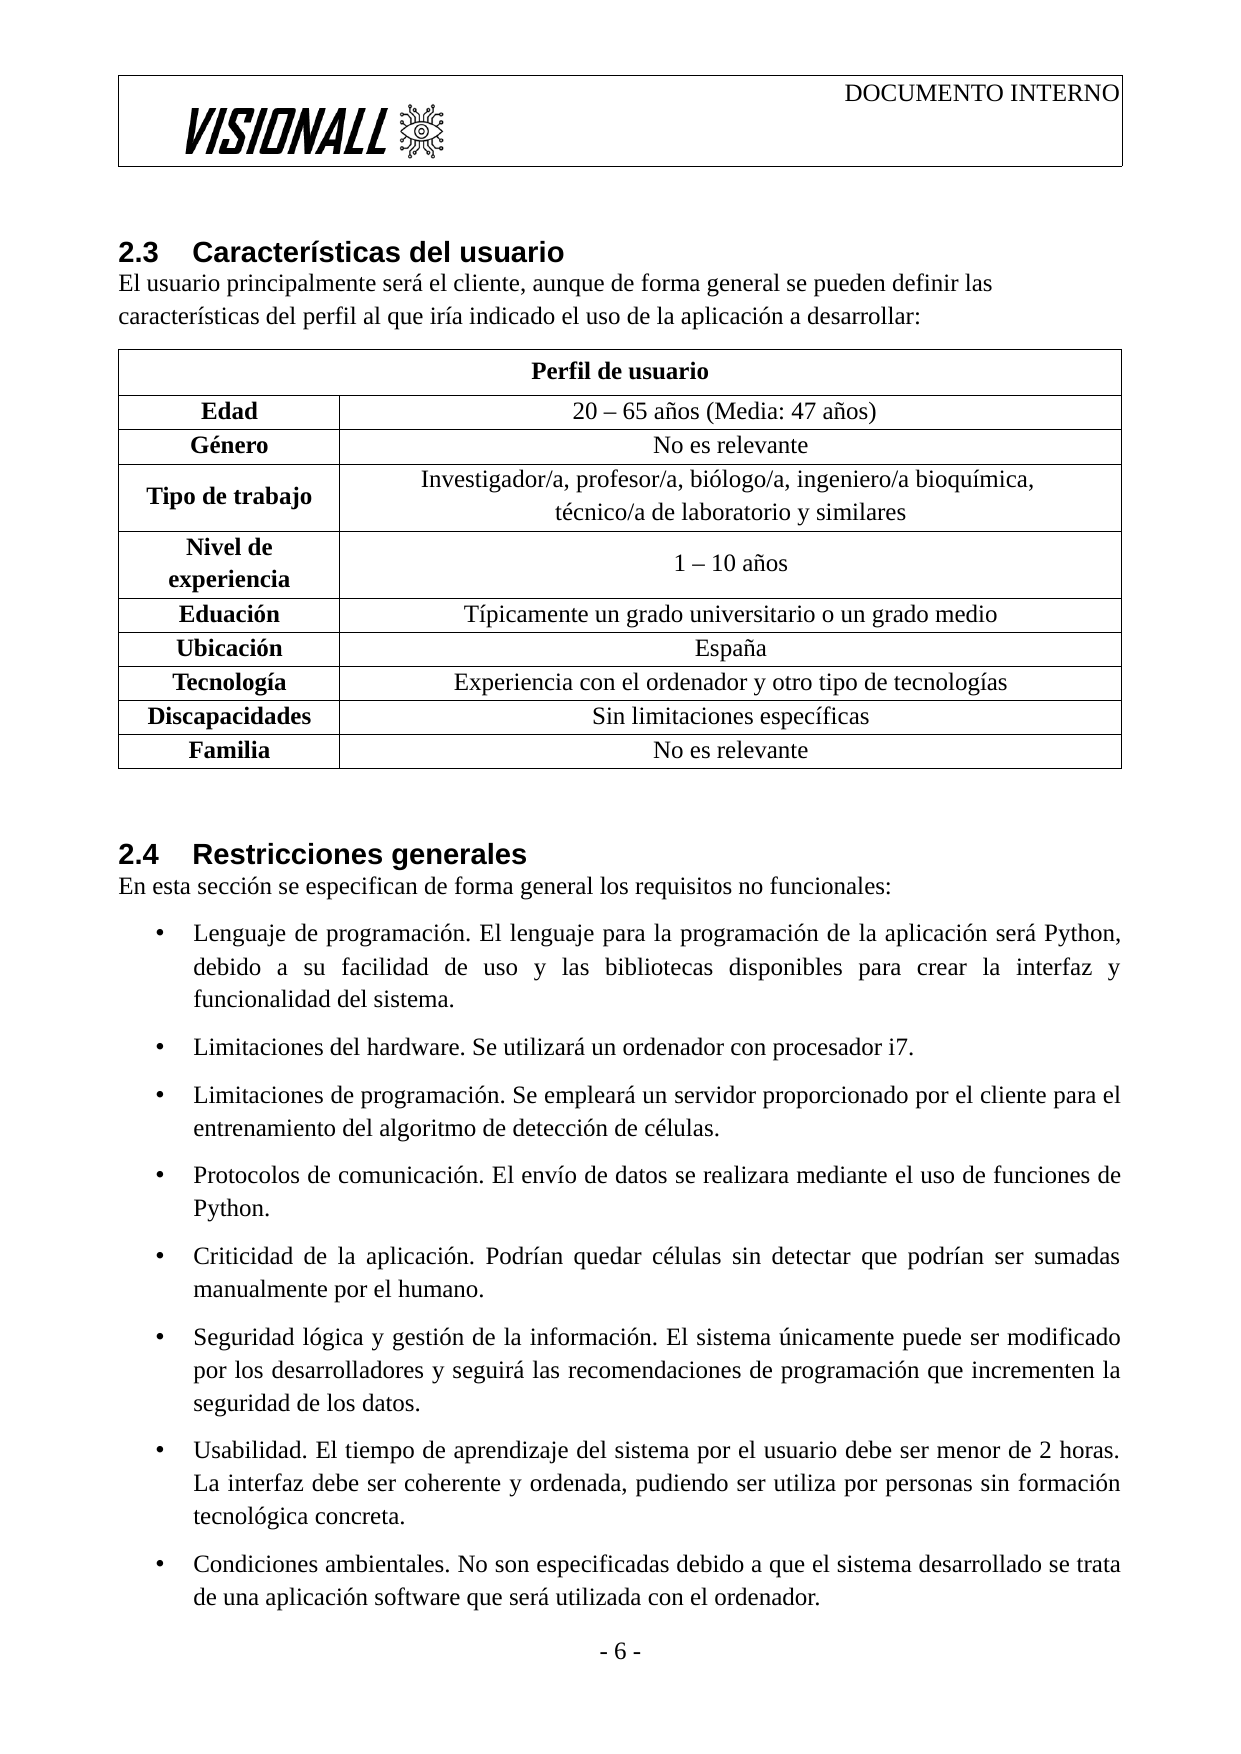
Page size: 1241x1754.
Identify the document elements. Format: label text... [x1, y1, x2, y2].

list Condiciones ambientales. No son especificadas debido a que el sistema desarrollado se trata de una aplicación software que será utilizada con el ordenador. [156, 1549, 1122, 1611]
list Criticidad de la aplicación. Podrían quedar células sin detectar que podrían ser sumadas manualmente por el humano. [156, 1241, 1122, 1303]
table_cell Eduación [119, 599, 339, 632]
table_cell Género [119, 430, 339, 463]
table_cell España [340, 633, 1121, 666]
table_cell Experiencia con el ordenador y otro tipo de tecnologías [340, 667, 1121, 700]
table_cell No es relevante [340, 735, 1121, 768]
list Seguridad lógica y gestión de la información. El sistema únicamente puede ser modificado por los desarrolladores y seguirá las recomendaciones de programación que incrementen la seguridad de los datos. [156, 1322, 1122, 1416]
table_header Perfil de usuario [119, 350, 1121, 395]
table_cell Nivel de experiencia [119, 532, 339, 598]
subtitle Características del usuario [118, 235, 1122, 268]
table_cell Sin limitaciones específicas [340, 701, 1121, 734]
text En esta sección se especifican de forma general los requisitos no funcionales: [118, 871, 1122, 900]
table_cell Discapacidades [119, 701, 339, 734]
table_cell Tipo de trabajo [119, 465, 339, 531]
table_cell Familia [119, 735, 339, 768]
subtitle Restricciones generales [118, 837, 1122, 871]
list Limitaciones del hardware. Se utilizará un ordenador con procesador i7. [156, 1032, 1122, 1061]
table_cell No es relevante [340, 430, 1121, 463]
list Protocolos de comunicación. El envío de datos se realizara mediante el uso de funciones de Python. [156, 1160, 1122, 1222]
table_cell Investigador/a, profesor/a, biólogo/a, ingeniero/a bioquímica, técnico/a de laboratorio y similares [340, 465, 1121, 531]
text El usuario principalmente será el cliente, aunque de forma general se pueden definir las características del perfil al que iría indicado el uso de la aplicación a desarrollar: [118, 268, 1122, 330]
table_cell 20 – 65 años (Media: 47 años) [340, 396, 1121, 429]
table_cell Ubicación [119, 633, 339, 666]
table_cell 1 – 10 años [340, 532, 1121, 598]
table_cell Típicamente un grado universitario o un grado medio [340, 599, 1121, 632]
list Limitaciones de programación. Se empleará un servidor proporcionado por el cliente para el entrenamiento del algoritmo de detección de células. [156, 1080, 1122, 1142]
list Usabilidad. El tiempo de aprendizaje del sistema por el usuario debe ser menor de 2 horas. La interfaz debe ser coherente y ordenada, pudiendo ser utiliza por personas sin formación tecnológica concreta. [156, 1435, 1122, 1530]
table_cell Edad [119, 396, 339, 429]
list Lenguaje de programación. El lenguaje para la programación de la aplicación será Python, debido a su facilidad de uso y las bibliotecas disponibles para crear la interfaz y funcionalidad del sistema. [156, 918, 1122, 1013]
table_cell Tecnología [119, 667, 339, 700]
